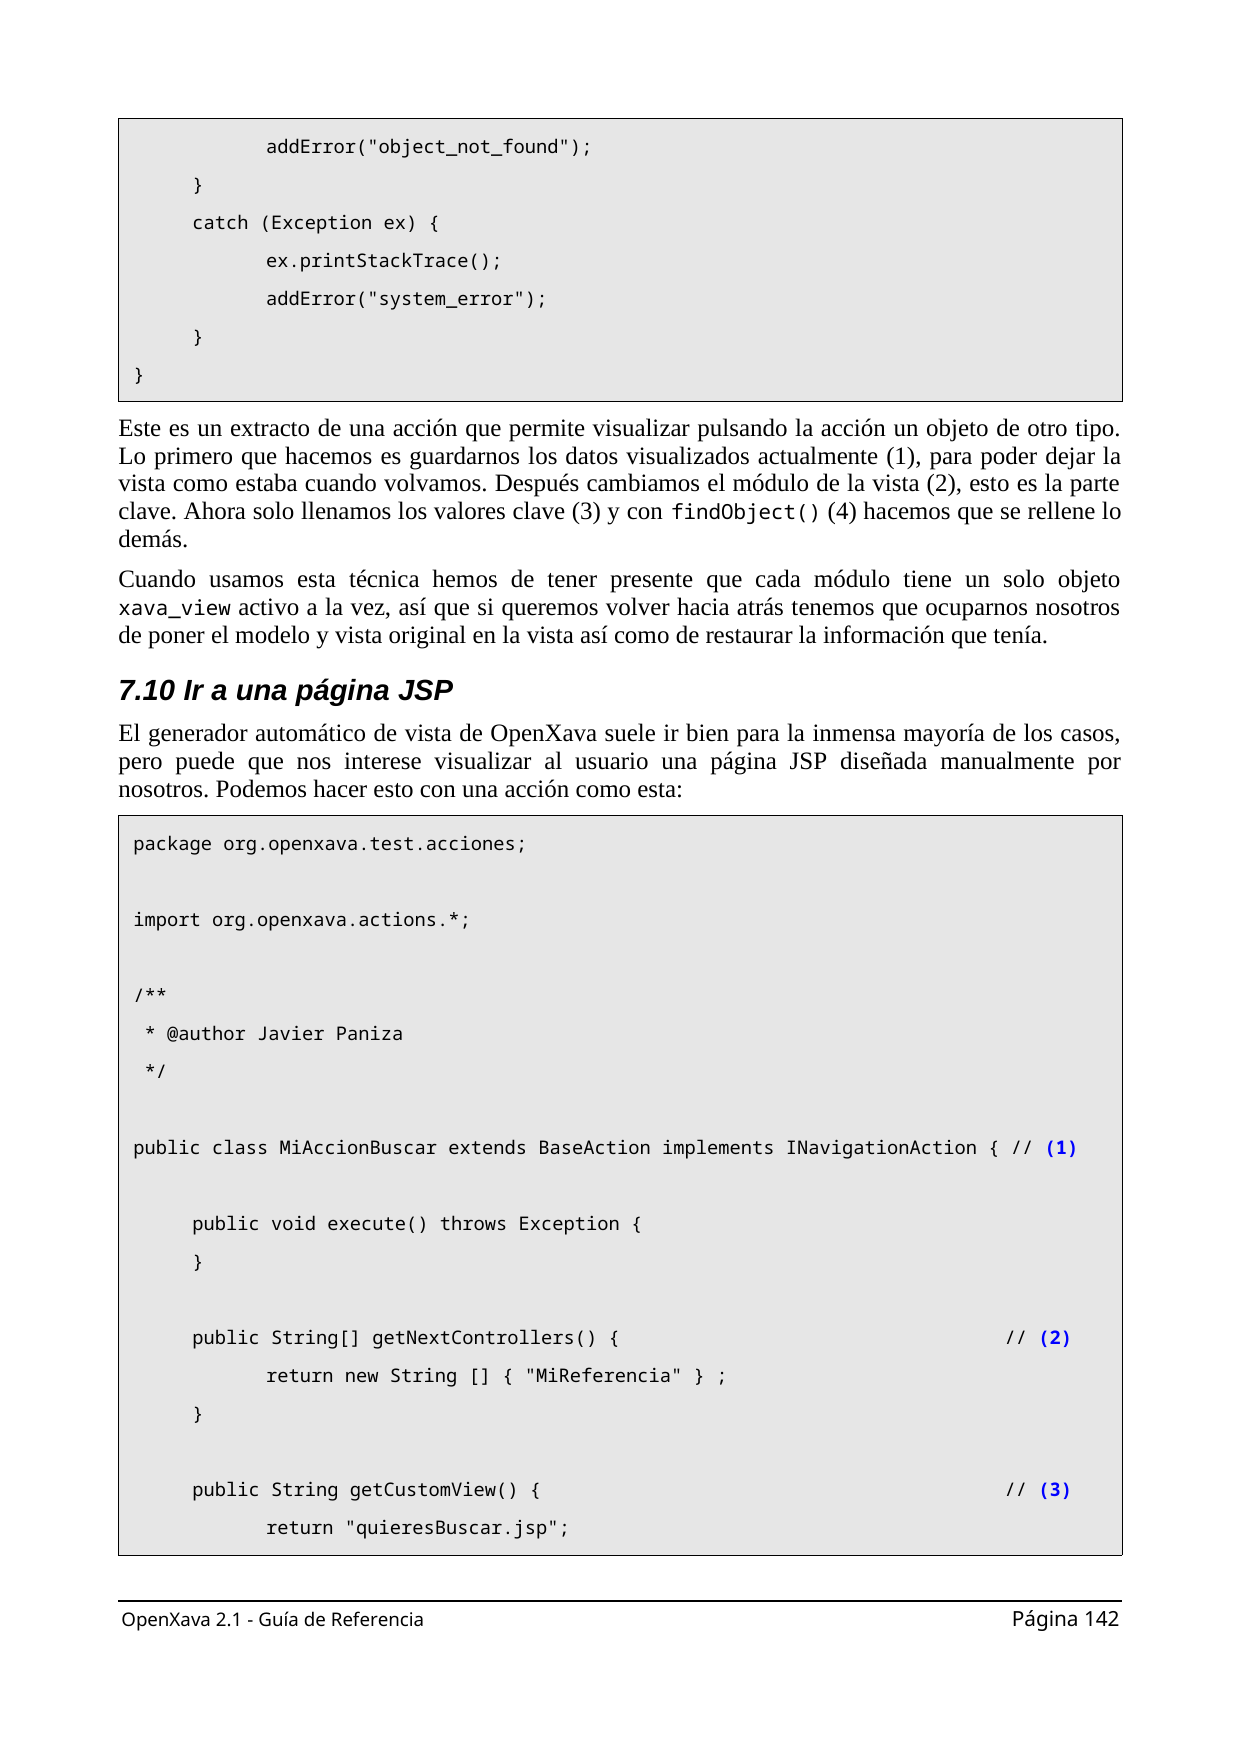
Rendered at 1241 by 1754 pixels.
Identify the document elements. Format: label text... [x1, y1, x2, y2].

text * @author Javier Paniza [119, 1005, 1122, 1043]
text /** [119, 967, 1122, 1005]
text } [119, 156, 1122, 194]
text addError("system_error"); [119, 270, 1122, 308]
text package org.openxava.test.acciones; [119, 816, 1122, 853]
text addError("object_not_found"); [119, 119, 1122, 156]
text } [119, 1385, 1122, 1423]
text Este es un extracto de una acción que permite visualizar pulsando la acción un objeto de otro tipo. Lo primero que hacemos es guardarnos los datos visualizados actualmente (1), para poder dejar la vista como estaba cuando volvamos. Después cambiamos el módulo de la vista (2), esto es la parte clave. Ahora solo llenamos los valores clave (3) y con findObject() (4) hacemos que se rellene lo demás. [118, 414, 1122, 553]
text El generador automático de vista de OpenXava suele ir bien para la inmensa mayoría de los casos, pero puede que nos interese visualizar al usuario una página JSP diseñada manualmente por nosotros. Podemos hacer esto con una acción como esta: [118, 719, 1122, 803]
text } [119, 1233, 1122, 1271]
text public String[] getNextControllers() { // (2) [119, 1309, 1122, 1347]
text return new String [] { "MiReferencia" } ; [119, 1347, 1122, 1385]
text Cuando usamos esta técnica hemos de tener presente que cada módulo tiene un solo objeto xava_view activo a la vez, así que si queremos volver hacia atrás tenemos que ocuparnos nosotros de poner el modelo y vista original en la vista así como de restaurar la información que tenía. [118, 566, 1122, 649]
text */ [119, 1043, 1122, 1081]
text public void execute() throws Exception { [119, 1195, 1122, 1233]
text import org.openxava.actions.*; [119, 891, 1122, 929]
text ex.printStackTrace(); [119, 232, 1122, 270]
text public String getCustomView() { // (3) [119, 1461, 1122, 1499]
text catch (Exception ex) { [119, 194, 1122, 232]
text public class MiAccionBuscar extends BaseAction implements INavigationAction { // (1) [119, 1119, 1122, 1157]
text } [119, 308, 1122, 346]
subtitle Ir a una página JSP [118, 674, 1122, 707]
text } [119, 346, 1122, 401]
text return "quieresBuscar.jsp"; [119, 1499, 1122, 1555]
